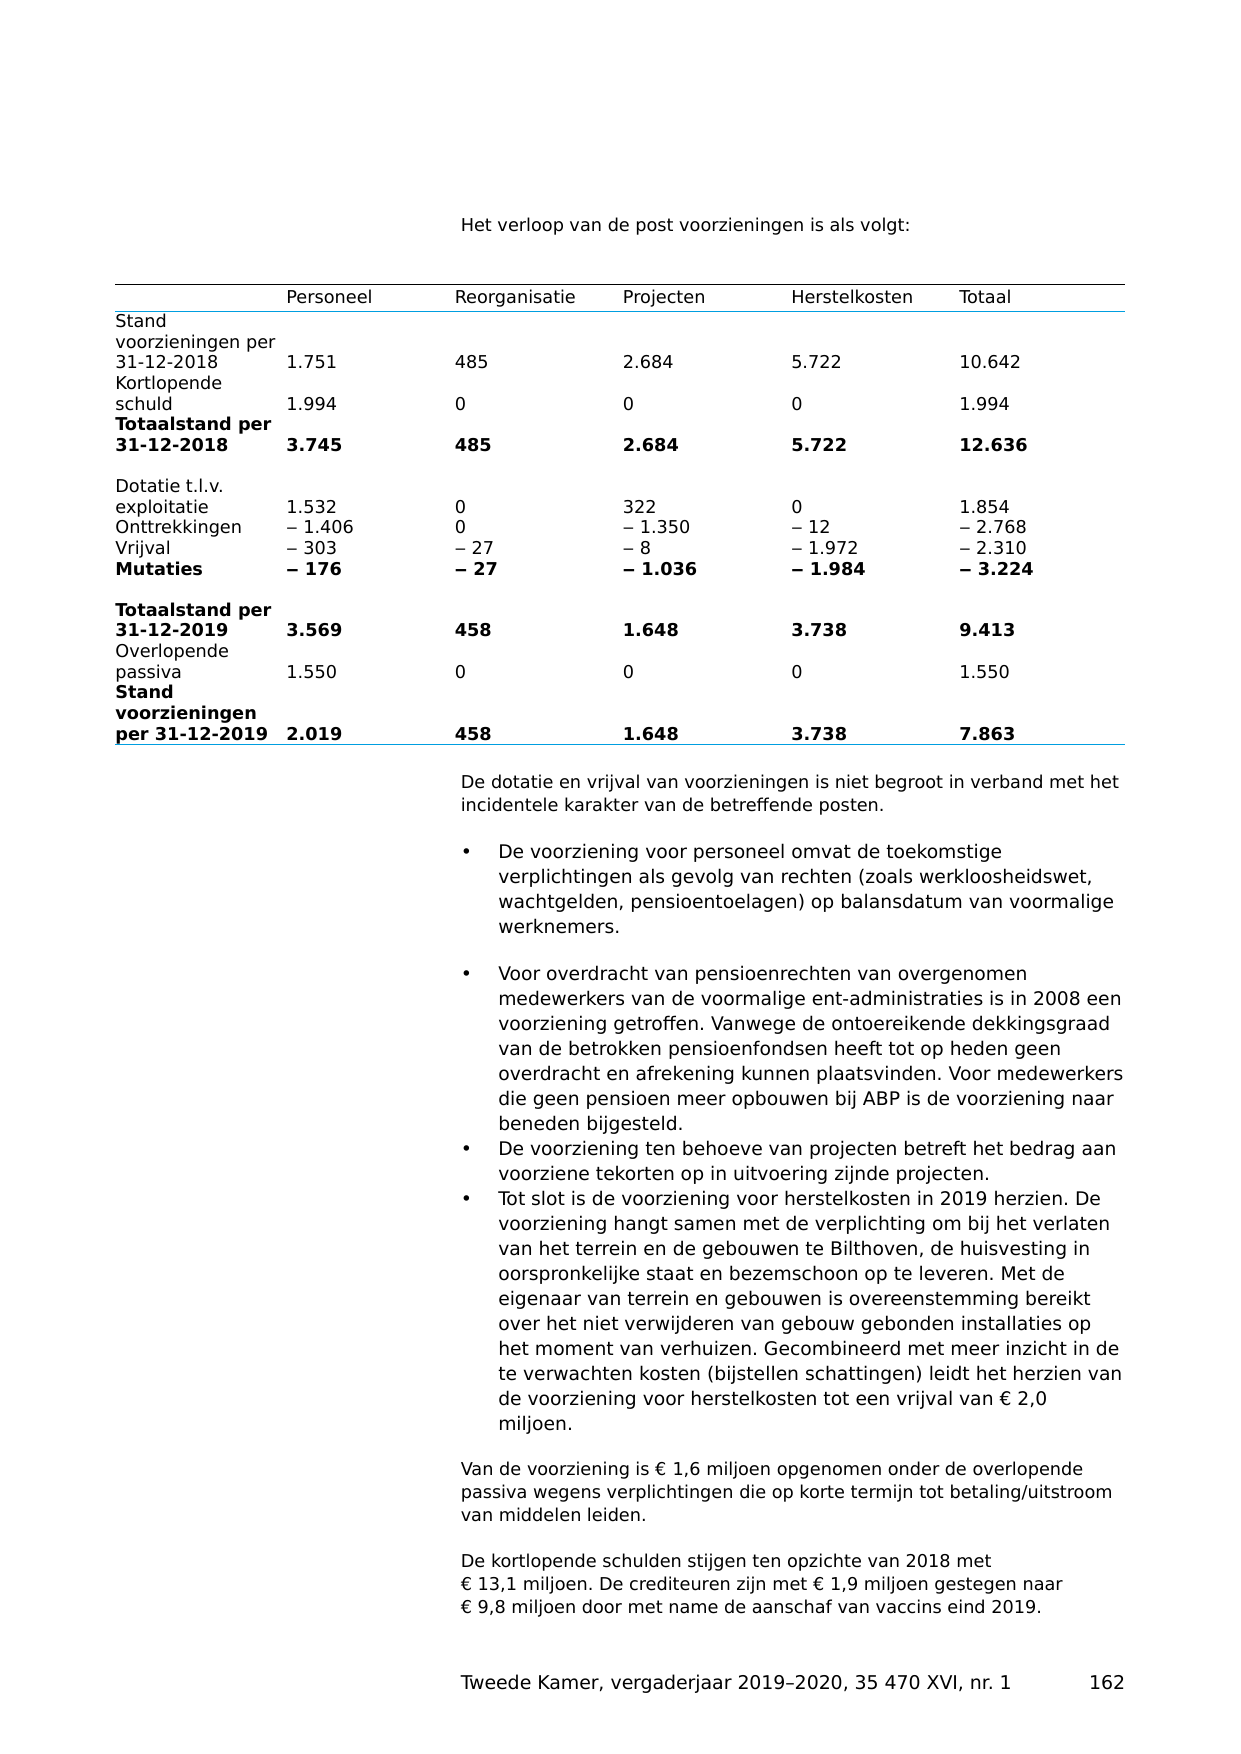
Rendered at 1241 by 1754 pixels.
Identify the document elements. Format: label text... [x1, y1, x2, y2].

table_cell 0 [788, 641, 956, 682]
table_cell 1.994 [956, 373, 1125, 414]
table_cell 1.994 [283, 373, 452, 414]
table_cell [283, 579, 452, 600]
table_cell 10.642 [956, 312, 1125, 373]
table_cell ‒ 8 [620, 538, 788, 558]
table_cell 1.550 [283, 641, 452, 682]
table_cell Projecten [620, 285, 788, 311]
table_cell 0 [620, 373, 788, 414]
table_cell Overlopende passiva [115, 641, 283, 682]
table_cell 3.745 [283, 414, 452, 455]
table_cell 5.722 [788, 312, 956, 373]
table_cell 458 [452, 600, 620, 641]
table_cell Kortlopende schuld [115, 373, 283, 414]
table_cell [283, 455, 452, 476]
table_cell 3.738 [788, 600, 956, 641]
table_cell ‒ 12 [788, 517, 956, 538]
table_cell [788, 579, 956, 600]
table_cell 12.636 [956, 414, 1125, 455]
table_cell 3.569 [283, 600, 452, 641]
table_cell [788, 455, 956, 476]
table_cell 1.532 [283, 476, 452, 517]
list De voorziening ten behoeve van projecten betreft het bedrag aan voorziene tekorten op in uitvoering zijnde projecten. [461, 1135, 1125, 1185]
table_cell Mutaties [115, 559, 283, 579]
table_cell 2.684 [620, 414, 788, 455]
table_cell 322 [620, 476, 788, 517]
list Voor overdracht van pensioenrechten van overgenomen medewerkers van de voormalige ent-administraties is in 2008 een voorziening getroffen. Vanwege de ontoereikende dekkingsgraad van de betrokken pensioenfondsen heeft tot op heden geen overdracht en afrekening kunnen plaatsvinden. Voor medewerkers die geen pensioen meer opbouwen bij ABP is de voorziening naar beneden bijgesteld. [461, 960, 1125, 1135]
table_cell ‒ 1.984 [788, 559, 956, 579]
table_cell ‒ 303 [283, 538, 452, 558]
table_cell 485 [452, 414, 620, 455]
table_header Tabel 41 Verloopstaat voorzieningen (bedragen x € 1.000 ) [115, 259, 1125, 283]
table_cell Herstelkosten [788, 285, 956, 311]
table_cell ‒ 1.350 [620, 517, 788, 538]
table_cell 0 [452, 476, 620, 517]
table_cell 0 [452, 641, 620, 682]
table_cell Stand voorzieningen per 31-12-2018 [115, 312, 283, 373]
table_cell Vrijval [115, 538, 283, 558]
table_cell 1.854 [956, 476, 1125, 517]
table_cell ‒ 27 [452, 538, 620, 558]
table_cell [452, 455, 620, 476]
table_cell [956, 579, 1125, 600]
table_cell ‒ 27 [452, 559, 620, 579]
list De voorziening voor personeel omvat de toekomstige verplichtingen als gevolg van rechten (zoals werkloosheidswet, wachtgelden, pensioentoelagen) op balansdatum van voormalige werknemers. [461, 838, 1125, 938]
table_cell 485 [452, 312, 620, 373]
table_cell 0 [788, 476, 956, 517]
table_cell 0 [452, 373, 620, 414]
text De dotatie en vrijval van voorzieningen is niet begroot in verband met het incidentele karakter van de betreffende posten. [461, 770, 1125, 816]
table_cell 0 [788, 373, 956, 414]
table_cell Totaalstand per 31-12-2019 [115, 600, 283, 641]
table_cell Totaalstand per 31-12-2018 [115, 414, 283, 455]
table_cell ‒ 1.972 [788, 538, 956, 558]
table_cell ‒ 1.036 [620, 559, 788, 579]
table_cell Stand voorzieningen per 31-12-2019 [115, 682, 283, 744]
text De kortlopende schulden stijgen ten opzichte van 2018 met € 13,1 miljoen. De crediteuren zijn met € 1,9 miljoen gestegen naar € 9,8 miljoen door met name de aanschaf van vaccins eind 2019. [461, 1549, 1125, 1618]
table_cell ‒ 3.224 [956, 559, 1125, 579]
table_cell ‒ 176 [283, 559, 452, 579]
table_cell Onttrekkingen [115, 517, 283, 538]
table_cell 1.550 [956, 641, 1125, 682]
table_cell 9.413 [956, 600, 1125, 641]
table_cell [115, 455, 283, 476]
table_cell 2.684 [620, 312, 788, 373]
table_cell [956, 455, 1125, 476]
text Van de voorziening is € 1,6 miljoen opgenomen onder de overlopende passiva wegens verplichtingen die op korte termijn tot betaling/uitstroom van middelen leiden. [461, 1457, 1125, 1526]
table_cell 1.648 [620, 682, 788, 744]
table_cell 2.019 [283, 682, 452, 744]
table_cell [620, 455, 788, 476]
table_cell Personeel [283, 285, 452, 311]
table_cell [620, 579, 788, 600]
table_cell Reorganisatie [452, 285, 620, 311]
table_cell [452, 579, 620, 600]
table_cell 0 [620, 641, 788, 682]
table_cell 5.722 [788, 414, 956, 455]
table_cell ‒ 1.406 [283, 517, 452, 538]
table_cell ‒ 2.768 [956, 517, 1125, 538]
table_cell 3.738 [788, 682, 956, 744]
table_cell ‒ 2.310 [956, 538, 1125, 558]
table_cell Totaal [956, 285, 1125, 311]
table_cell [115, 579, 283, 600]
table_cell 1.751 [283, 312, 452, 373]
table_cell Dotatie t.l.v. exploitatie [115, 476, 283, 517]
table_cell 7.863 [956, 682, 1125, 744]
table_cell 458 [452, 682, 620, 744]
table_cell [115, 285, 283, 311]
list Tot slot is de voorziening voor herstelkosten in 2019 herzien. De voorziening hangt samen met de verplichting om bij het verlaten van het terrein en de gebouwen te Bilthoven, de huisvesting in oorspronkelijke staat en bezemschoon op te leveren. Met de eigenaar van terrein en gebouwen is overeenstemming bereikt over het niet verwijderen van gebouw gebonden installaties op het moment van verhuizen. Gecombineerd met meer inzicht in de te verwachten kosten (bijstellen schattingen) leidt het herzien van de voorziening voor herstelkosten tot een vrijval van € 2,0 miljoen. [461, 1185, 1125, 1435]
table_cell 1.648 [620, 600, 788, 641]
text Het verloop van de post voorzieningen is als volgt: [461, 213, 1125, 236]
table_cell 0 [452, 517, 620, 538]
